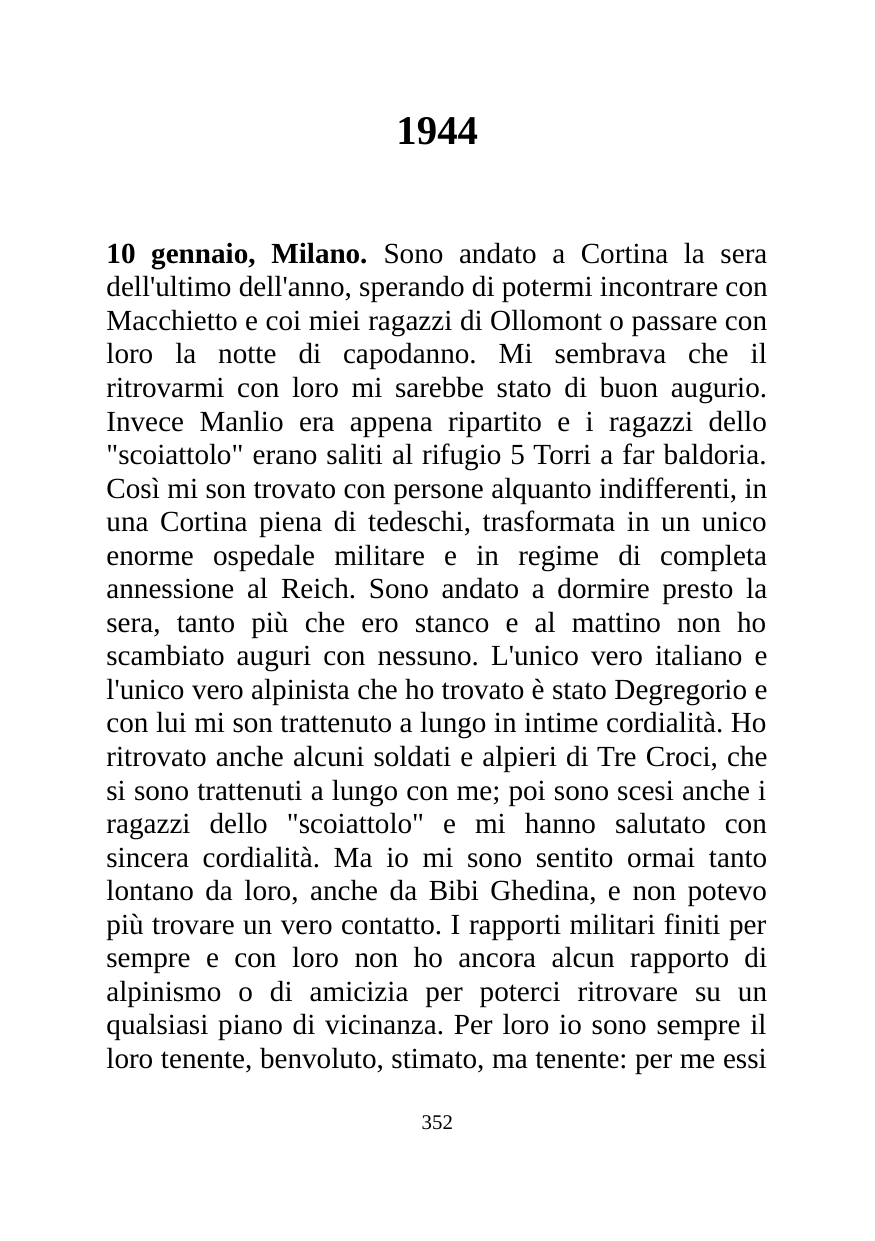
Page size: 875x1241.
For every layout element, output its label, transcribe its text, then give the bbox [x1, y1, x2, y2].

text 10 gennaio, Milano. Sono andato a Cortina la sera dell'ultimo dell'anno, sperando di potermi incontrare con Macchietto e coi miei ragazzi di Ollomont o passare con loro la notte di capodanno. Mi sembrava che il ritrovarmi con loro mi sarebbe stato di buon augurio. Invece Manlio era appena ripartito e i ragazzi dello "scoiattolo" erano saliti al rifugio 5 Torri a far baldoria. Così mi son trovato con persone alquanto indifferenti, in una Cortina piena di tedeschi, trasformata in un unico enorme ospedale militare e in regime di completa annessione al Reich. Sono andato a dormire presto la sera, tanto più che ero stanco e al mattino non ho scambiato auguri con nessuno. L'unico vero italiano e l'unico vero alpinista che ho trovato è stato Degregorio e con lui mi son trattenuto a lungo in intime cordialità. Ho ritrovato anche alcuni soldati e alpieri di Tre Croci, che si sono trattenuti a lungo con me; poi sono scesi anche i ragazzi dello "scoiattolo" e mi hanno salutato con sincera cordialità. Ma io mi sono sentito ormai tanto lontano da loro, anche da Bibi Ghedina, e non potevo più trovare un vero contatto. I rapporti militari finiti per sempre e con loro non ho ancora alcun rapporto di alpinismo o di amicizia per poterci ritrovare su un qualsiasi piano di vicinanza. Per loro io sono sempre il loro tenente, benvoluto, stimato, ma tenente: per me essi [106, 236, 768, 1074]
subtitle 1944 [106, 106, 768, 153]
